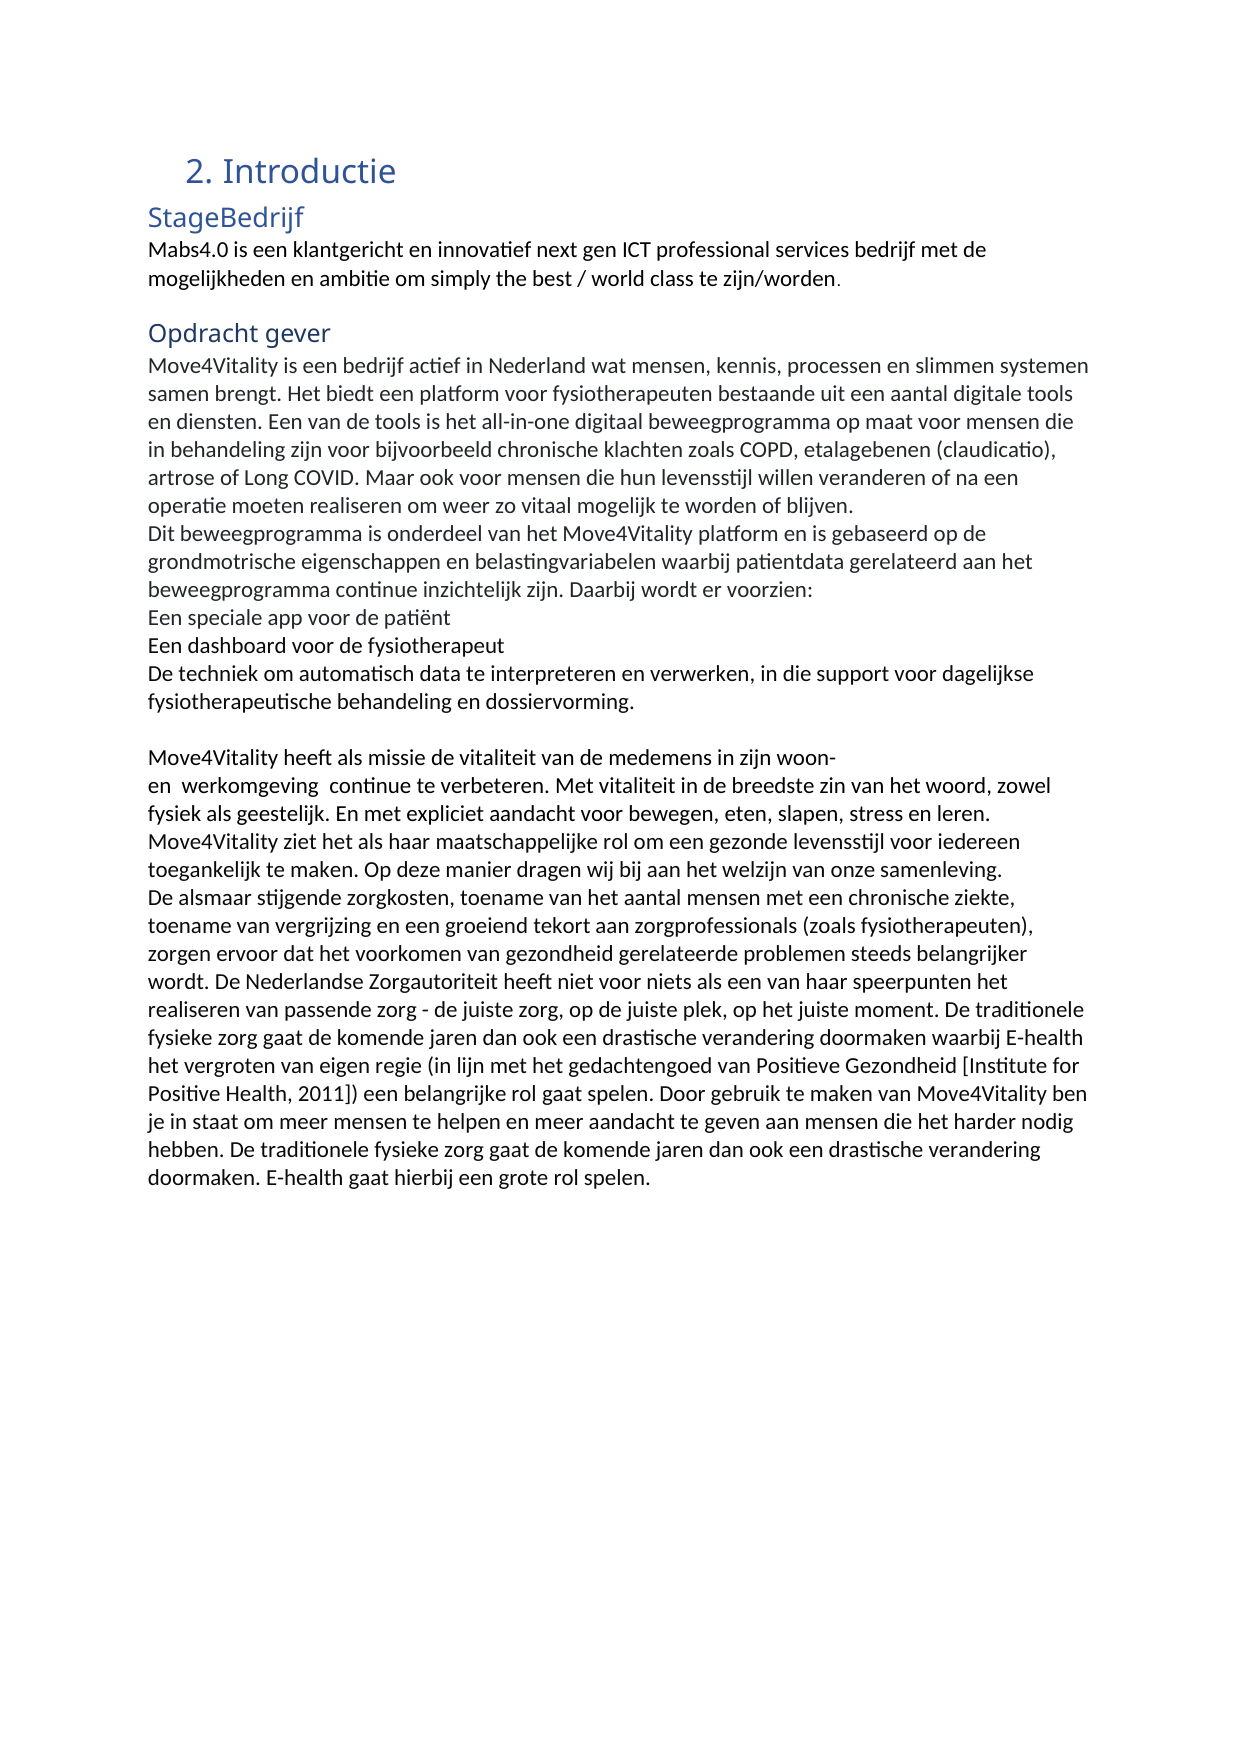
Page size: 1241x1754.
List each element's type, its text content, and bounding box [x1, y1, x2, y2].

text Move4Vitality ziet het als haar maatschappelijke rol om een gezonde levensstijl voor iedereen toegankelijk te maken. Op deze manier dragen wij bij aan het welzijn van onze samenleving. [148, 827, 1093, 883]
text Mabs4.0 is een klantgericht en innovatief next gen ICT professional services bedrijf met de mogelijkheden en ambitie om simply the best / world class te zijn/worden. [148, 236, 1093, 292]
text Een speciale app voor de patiënt [148, 603, 1093, 631]
text De alsmaar stijgende zorgkosten, toename van het aantal mensen met een chronische ziekte, toename van vergrijzing en een groeiend tekort aan zorgprofessionals (zoals fysiotherapeuten), zorgen ervoor dat het voorkomen van gezondheid gerelateerde problemen steeds belangrijker wordt. De Nederlandse Zorgautoriteit heeft niet voor niets als een van haar speerpunten het realiseren van passende zorg - de juiste zorg, op de juiste plek, op het juiste moment. De traditionele fysieke zorg gaat de komende jaren dan ook een drastische verandering doormaken waarbij E-health het vergroten van eigen regie (in lijn met het gedachtengoed van Positieve Gezondheid [Institute for Positive Health, 2011]) een belangrijke rol gaat spelen. Door gebruik te maken van Move4Vitality ben je in staat om meer mensen te helpen en meer aandacht te geven aan mensen die het harder nodig hebben. De traditionele fysieke zorg gaat de komende jaren dan ook een drastische verandering doormaken. E-health gaat hierbij een grote rol spelen. [148, 883, 1093, 1191]
subtitle Introductie [185, 148, 1093, 193]
subtitle Opdracht gever [148, 316, 1093, 350]
text De techniek om automatisch data te interpreteren en verwerken, in die support voor dagelijkse fysiotherapeutische behandeling en dossiervorming. [148, 659, 1093, 715]
text Een dashboard voor de fysiotherapeut [148, 631, 1093, 659]
text Move4Vitality is een bedrijf actief in Nederland wat mensen, kennis, processen en slimmen systemen samen brengt. Het biedt een platform voor fysiotherapeuten bestaande uit een aantal digitale tools en diensten. Een van de tools is het all-in-one digitaal beweegprogramma op maat voor mensen die in behandeling zijn voor bijvoorbeeld chronische klachten zoals COPD, etalagebenen (claudicatio), artrose of Long COVID. Maar ook voor mensen die hun levensstijl willen veranderen of na een operatie moeten realiseren om weer zo vitaal mogelijk te worden of blijven. [148, 351, 1093, 519]
subtitle StageBedrijf [148, 198, 1093, 235]
text Move4Vitality heeft als missie de vitaliteit van de medemens in zijn woon- en werkomgeving continue te verbeteren. Met vitaliteit in de breedste zin van het woord, zowel fysiek als geestelijk. En met expliciet aandacht voor bewegen, eten, slapen, stress en leren. [148, 743, 1093, 827]
text Dit beweegprogramma is onderdeel van het Move4Vitality platform en is gebaseerd op de grondmotrische eigenschappen en belastingvariabelen waarbij patientdata gerelateerd aan het beweegprogramma continue inzichtelijk zijn. Daarbij wordt er voorzien: [148, 519, 1093, 603]
